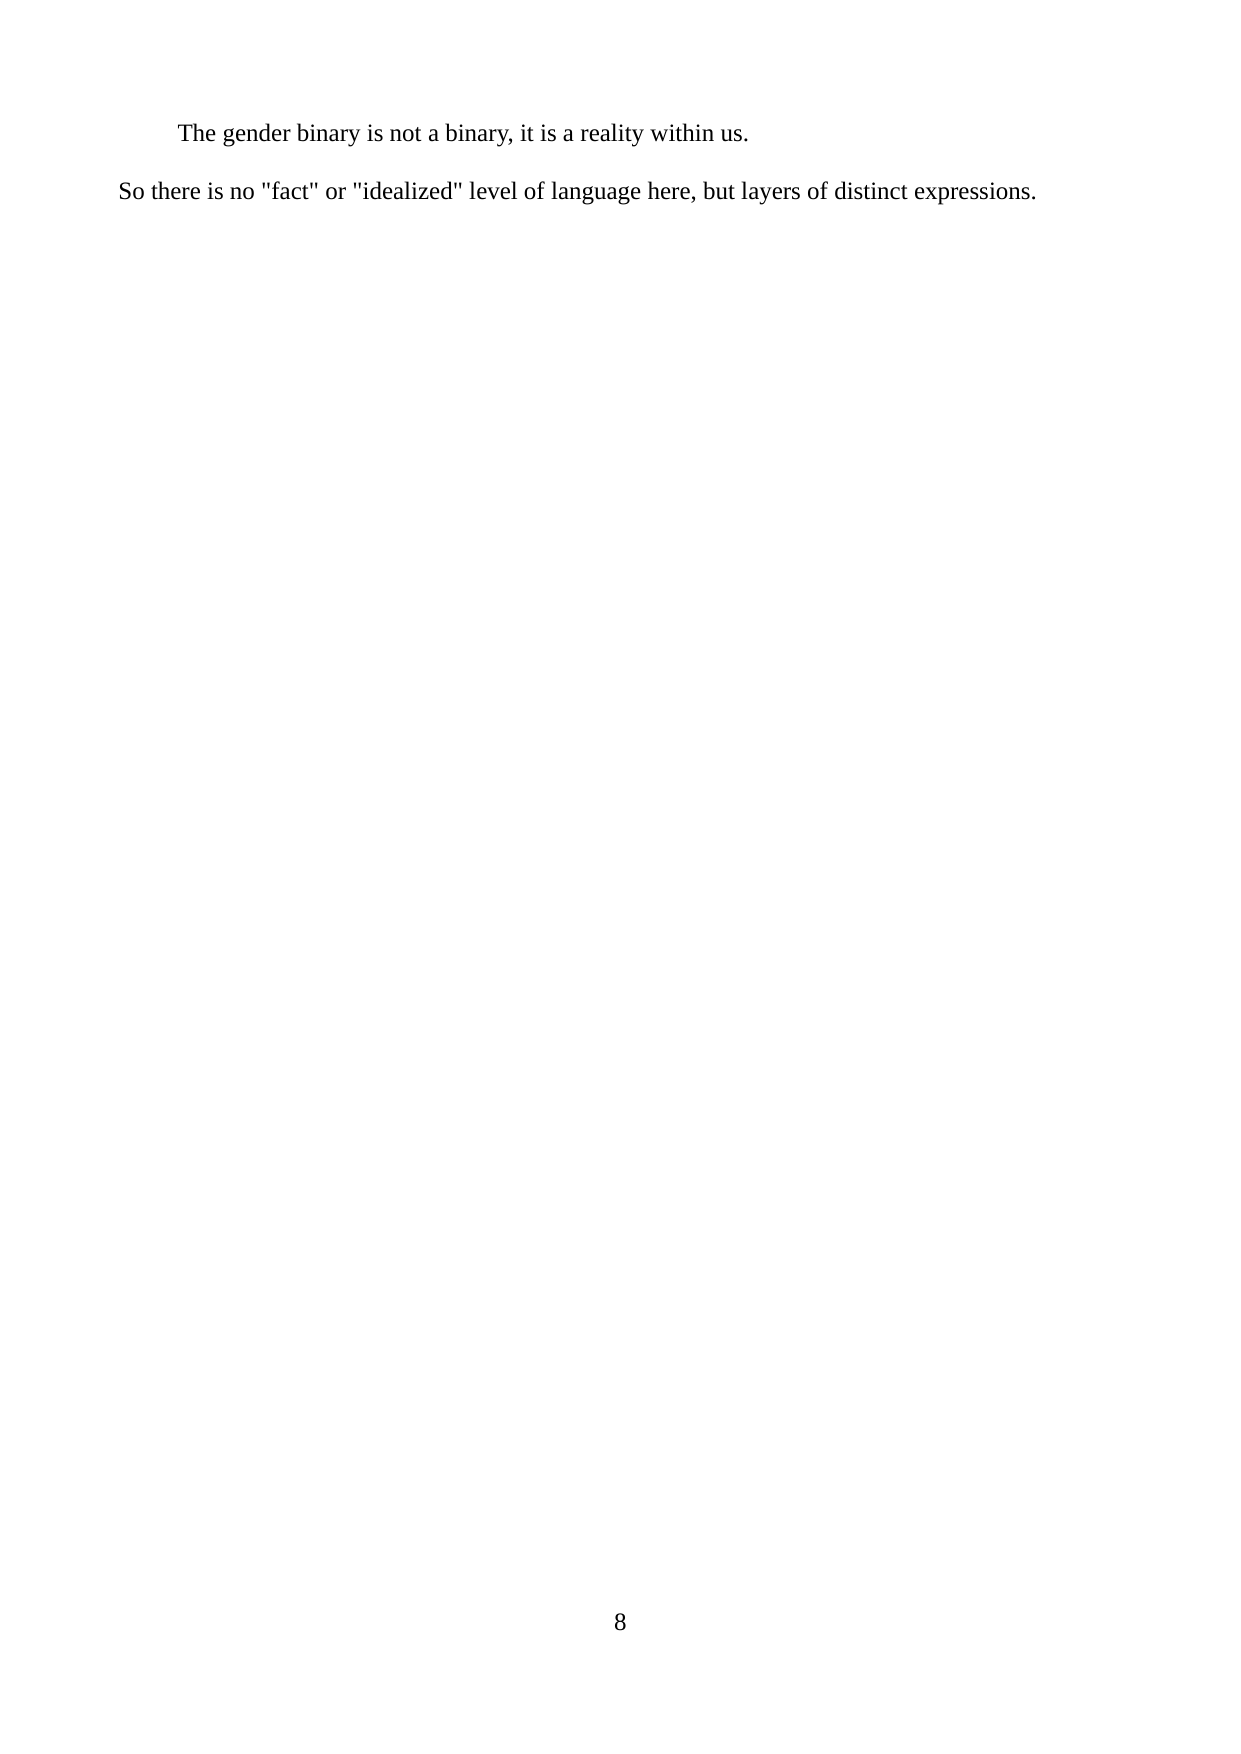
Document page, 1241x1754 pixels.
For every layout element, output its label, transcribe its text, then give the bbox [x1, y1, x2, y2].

text So there is no "fact" or "idealized" level of language here, but layers of distinct expressions. [118, 176, 1122, 205]
text The gender binary is not a binary, it is a reality within us. [177, 118, 1063, 147]
